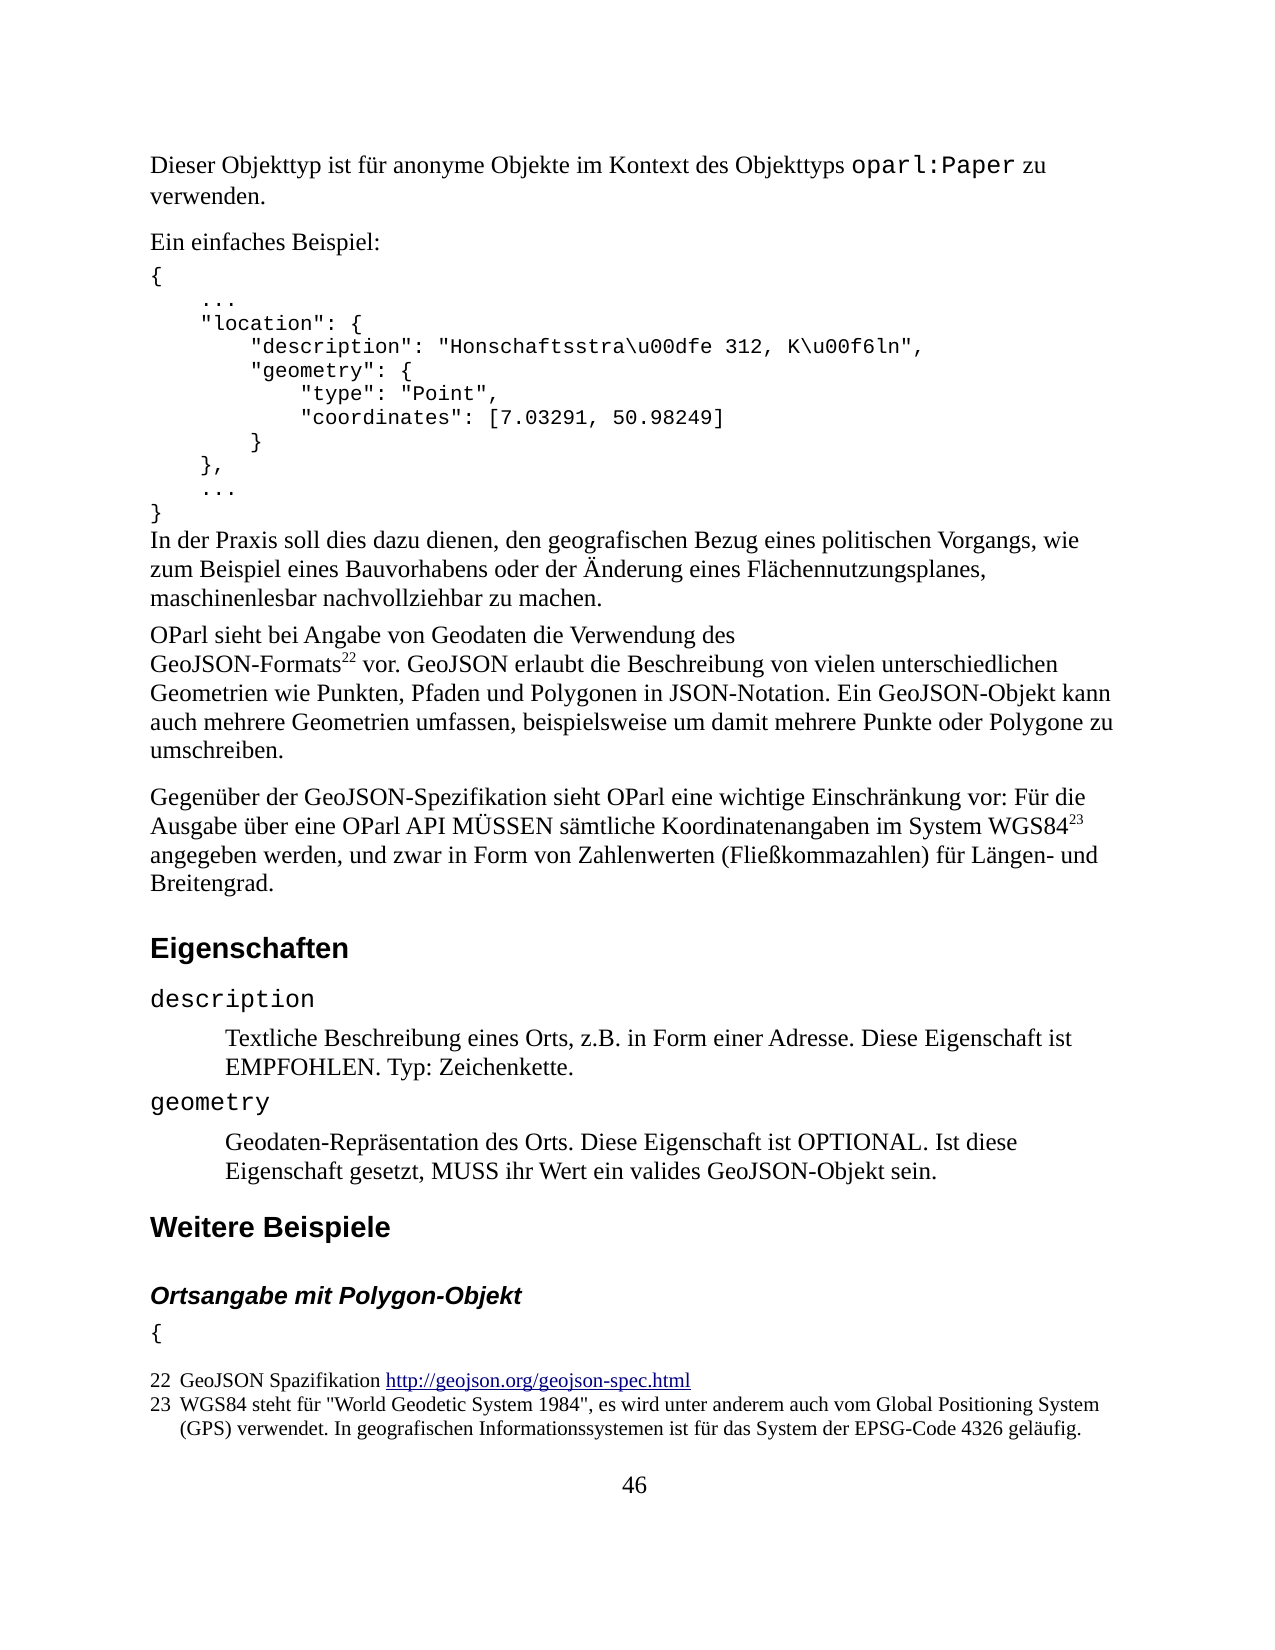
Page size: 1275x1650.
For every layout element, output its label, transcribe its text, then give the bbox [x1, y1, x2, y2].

text Gegenüber der GeoJSON-Spezifikation sieht OParl eine wichtige Einschränkung vor: Für die Ausgabe über eine OParl API MÜSSEN sämtliche Koordinatenangaben im System WGS84 angegeben werden, und zwar in Form von Zahlenwerten (Fließkommazahlen) für Längen- und Breitengrad. [150, 782, 1125, 897]
text Dieser Objekttyp ist für anonyme Objekte im Kontext des Objekttyps oparl:Paper zu verwenden. [150, 150, 1125, 209]
text ... [150, 478, 1125, 502]
text description [150, 986, 1125, 1014]
subtitle Weitere Beispiele [150, 1210, 1125, 1243]
text GeoJSON Spazifikation http://geojson.org/geojson-spec.html [150, 1368, 1125, 1392]
text "geometry": { [150, 360, 1125, 383]
text "coordinates": [7.03291, 50.98249] [150, 407, 1125, 431]
text { [150, 1322, 1125, 1345]
text Ein einfaches Beispiel: [150, 227, 1125, 256]
text "type": "Point", [150, 383, 1125, 407]
text Geodaten-Repräsentation des Orts. Diese Eigenschaft ist OPTIONAL. Ist diese Eigenschaft gesetzt, MUSS ihr Wert ein valides GeoJSON-Objekt sein. [225, 1127, 1125, 1185]
text "location": { [150, 312, 1125, 336]
text Textliche Beschreibung eines Orts, z.B. in Form einer Adresse. Diese Eigenschaft ist EMPFOHLEN. Typ: Zeichenkette. [225, 1023, 1125, 1081]
text ... [150, 289, 1125, 312]
text In der Praxis soll dies dazu dienen, den geografischen Bezug eines politischen Vorgangs, wie zum Beispiel eines Bauvorhabens oder der Änderung eines Flächennutzungsplanes, maschinenlesbar nachvollziehbar zu machen. [150, 525, 1125, 612]
text WGS84 steht für "World Geodetic System 1984", es wird unter anderem auch vom Global Positioning System (GPS) verwendet. In geografischen Informationssystemen ist für das System der EPSG-Code 4326 geläufig. [150, 1392, 1125, 1440]
text } [150, 431, 1125, 454]
text "description": "Honschaftsstra\u00dfe 312, K\u00f6ln", [150, 336, 1125, 360]
subtitle Ortsangabe mit Polygon-Objekt [150, 1281, 1125, 1309]
text } [150, 502, 1125, 525]
text }, [150, 454, 1125, 478]
text OParl sieht bei Angabe von Geodaten die Verwendung des GeoJSON-Formats vor. GeoJSON erlaubt die Beschreibung von vielen unterschiedlichen Geometrien wie Punkten, Pfaden und Polygonen in JSON-Notation. Ein GeoJSON-Objekt kann auch mehrere Geometrien umfassen, beispielsweise um damit mehrere Punkte oder Polygone zu umschreiben. [150, 621, 1125, 764]
text geometry [150, 1090, 1125, 1118]
text { [150, 265, 1125, 289]
subtitle Eigenschaften [150, 931, 1125, 965]
